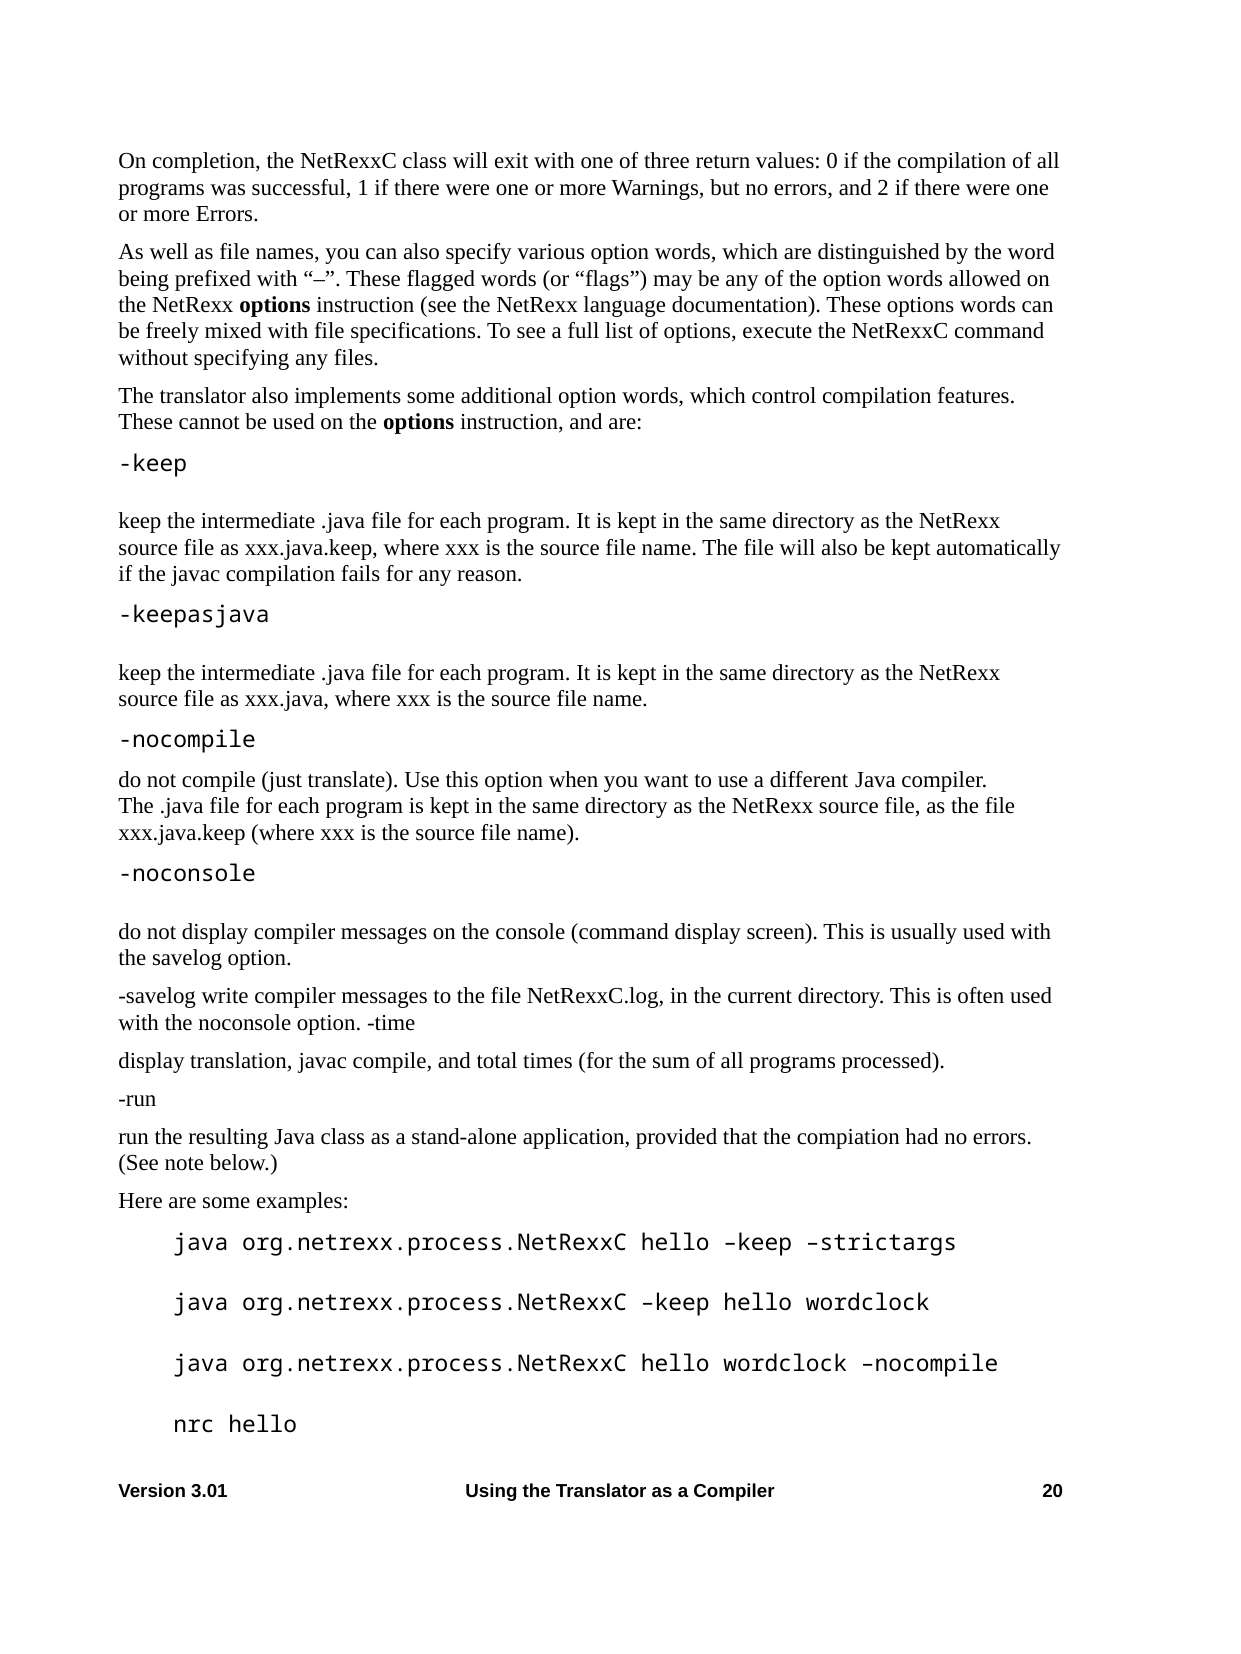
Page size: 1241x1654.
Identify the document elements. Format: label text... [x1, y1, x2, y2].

text -savelog write compiler messages to the file NetRexxC.log, in the current directory. This is often used with the noconsole option. -time [118, 982, 1063, 1035]
text java org.netrexx.process.NetRexxC –keep hello wordclock [118, 1286, 1063, 1318]
text keep the intermediate .java file for each program. It is kept in the same directory as the NetRexx source file as xxx.java, where xxx is the source file name. [118, 659, 1063, 711]
text java org.netrexx.process.NetRexxC hello –keep –strictargs [118, 1226, 1063, 1257]
text nrc hello [118, 1408, 1063, 1439]
text The translator also implements some additional option words, which control compilation features. These cannot be used on the options instruction, and are: [118, 382, 1063, 435]
text -keepasjava [118, 598, 1063, 629]
text run the resulting Java class as a stand-alone application, provided that the compiation had no errors. (See note below.) [118, 1123, 1063, 1176]
text do not compile (just translate). Use this option when you want to use a different Java compiler. The .java file for each program is kept in the same directory as the NetRexx source file, as the file xxx.java.keep (where xxx is the source file name). [118, 766, 1063, 845]
text java org.netrexx.process.NetRexxC hello wordclock –nocompile [118, 1347, 1063, 1378]
text -run [118, 1085, 1063, 1111]
text Here are some examples: [118, 1187, 1063, 1214]
text keep the intermediate .java file for each program. It is kept in the same directory as the NetRexx source file as xxx.java.keep, where xxx is the source file name. The file will also be kept automatically if the javac compilation fails for any reason. [118, 507, 1063, 586]
text do not display compiler messages on the console (command display screen). This is usually used with the savelog option. [118, 918, 1063, 971]
text As well as file names, you can also specify various option words, which are distinguished by the word being prefixed with “–”. These flagged words (or “flags”) may be any of the option words allowed on the NetRexx options instruction (see the NetRexx language documentation). These options words can be freely mixed with file specifications. To see a full list of options, execute the NetRexxC command without specifying any files. [118, 238, 1063, 370]
text -noconsole [118, 857, 1063, 888]
text -nocompile [118, 723, 1063, 754]
text display translation, javac compile, and total times (for the sum of all programs processed). [118, 1047, 1063, 1073]
text -keep [118, 446, 1063, 478]
text On completion, the NetRexxC class will exit with one of three return values: 0 if the compilation of all programs was successful, 1 if there were one or more Warnings, but no errors, and 2 if there were one or more Errors. [118, 148, 1063, 227]
